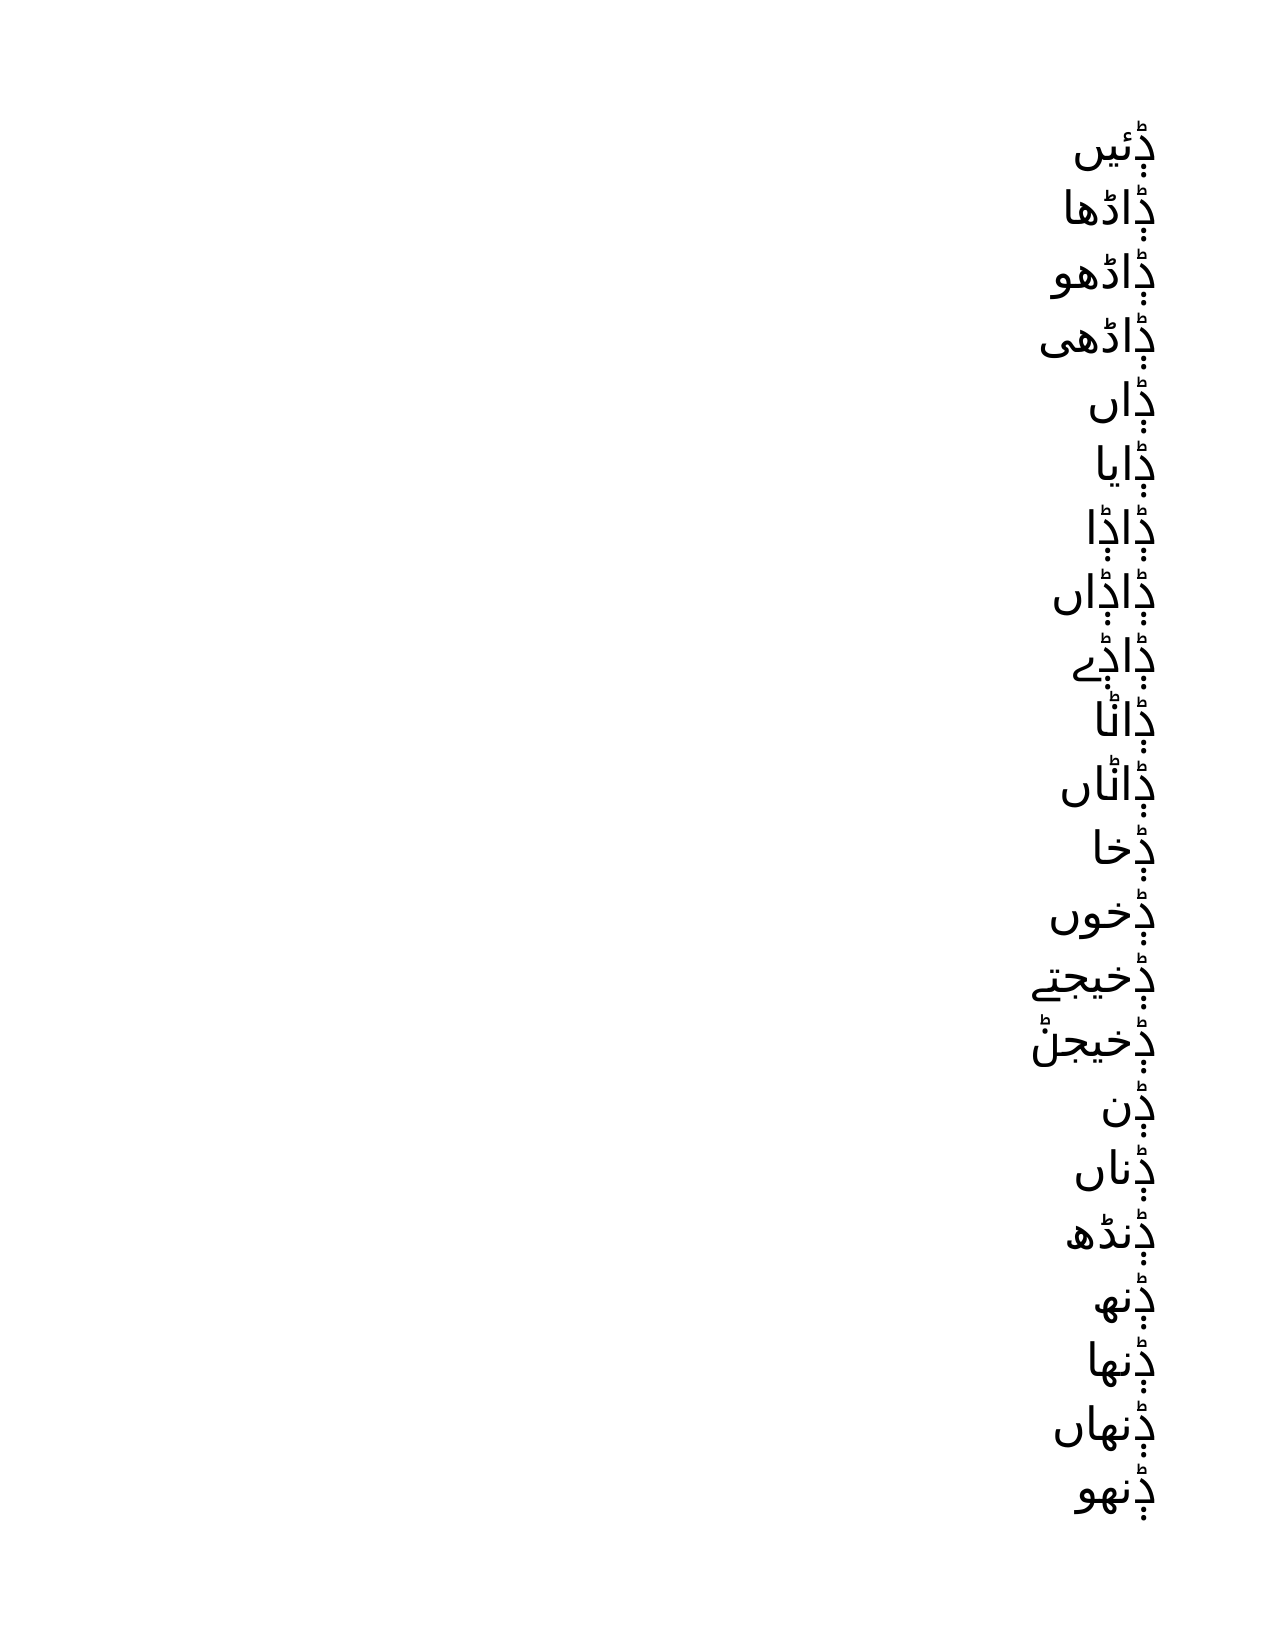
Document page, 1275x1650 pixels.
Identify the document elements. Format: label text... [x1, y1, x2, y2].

text ݙخیجݨ [118, 1013, 1157, 1067]
text ݙئیں [118, 118, 1157, 171]
text ݙخوں [118, 886, 1157, 939]
text ݙاں [118, 374, 1157, 427]
text ݙنھاں [118, 1397, 1157, 1451]
text ݙنڈھ [118, 1205, 1157, 1259]
text ݙاݙاں [118, 566, 1157, 619]
text ݙناں [118, 1141, 1157, 1195]
text ݙنھ [118, 1269, 1157, 1323]
text ݙاݙے [118, 630, 1157, 683]
text ݙاڈھو [118, 246, 1157, 299]
text ݙایا [118, 438, 1157, 491]
text ݙاڈھی [118, 310, 1157, 363]
text ݙخیجتے [118, 949, 1157, 1003]
text ݙاݨاں [118, 758, 1157, 811]
text ݙخا [118, 822, 1157, 875]
text ݙن [118, 1077, 1157, 1131]
text ݙاڈھا [118, 182, 1157, 235]
text ݙنھا [118, 1333, 1157, 1387]
text ݙنھو [118, 1461, 1157, 1514]
text ݙاݨا [118, 694, 1157, 747]
text ݙاݙا [118, 502, 1157, 555]
